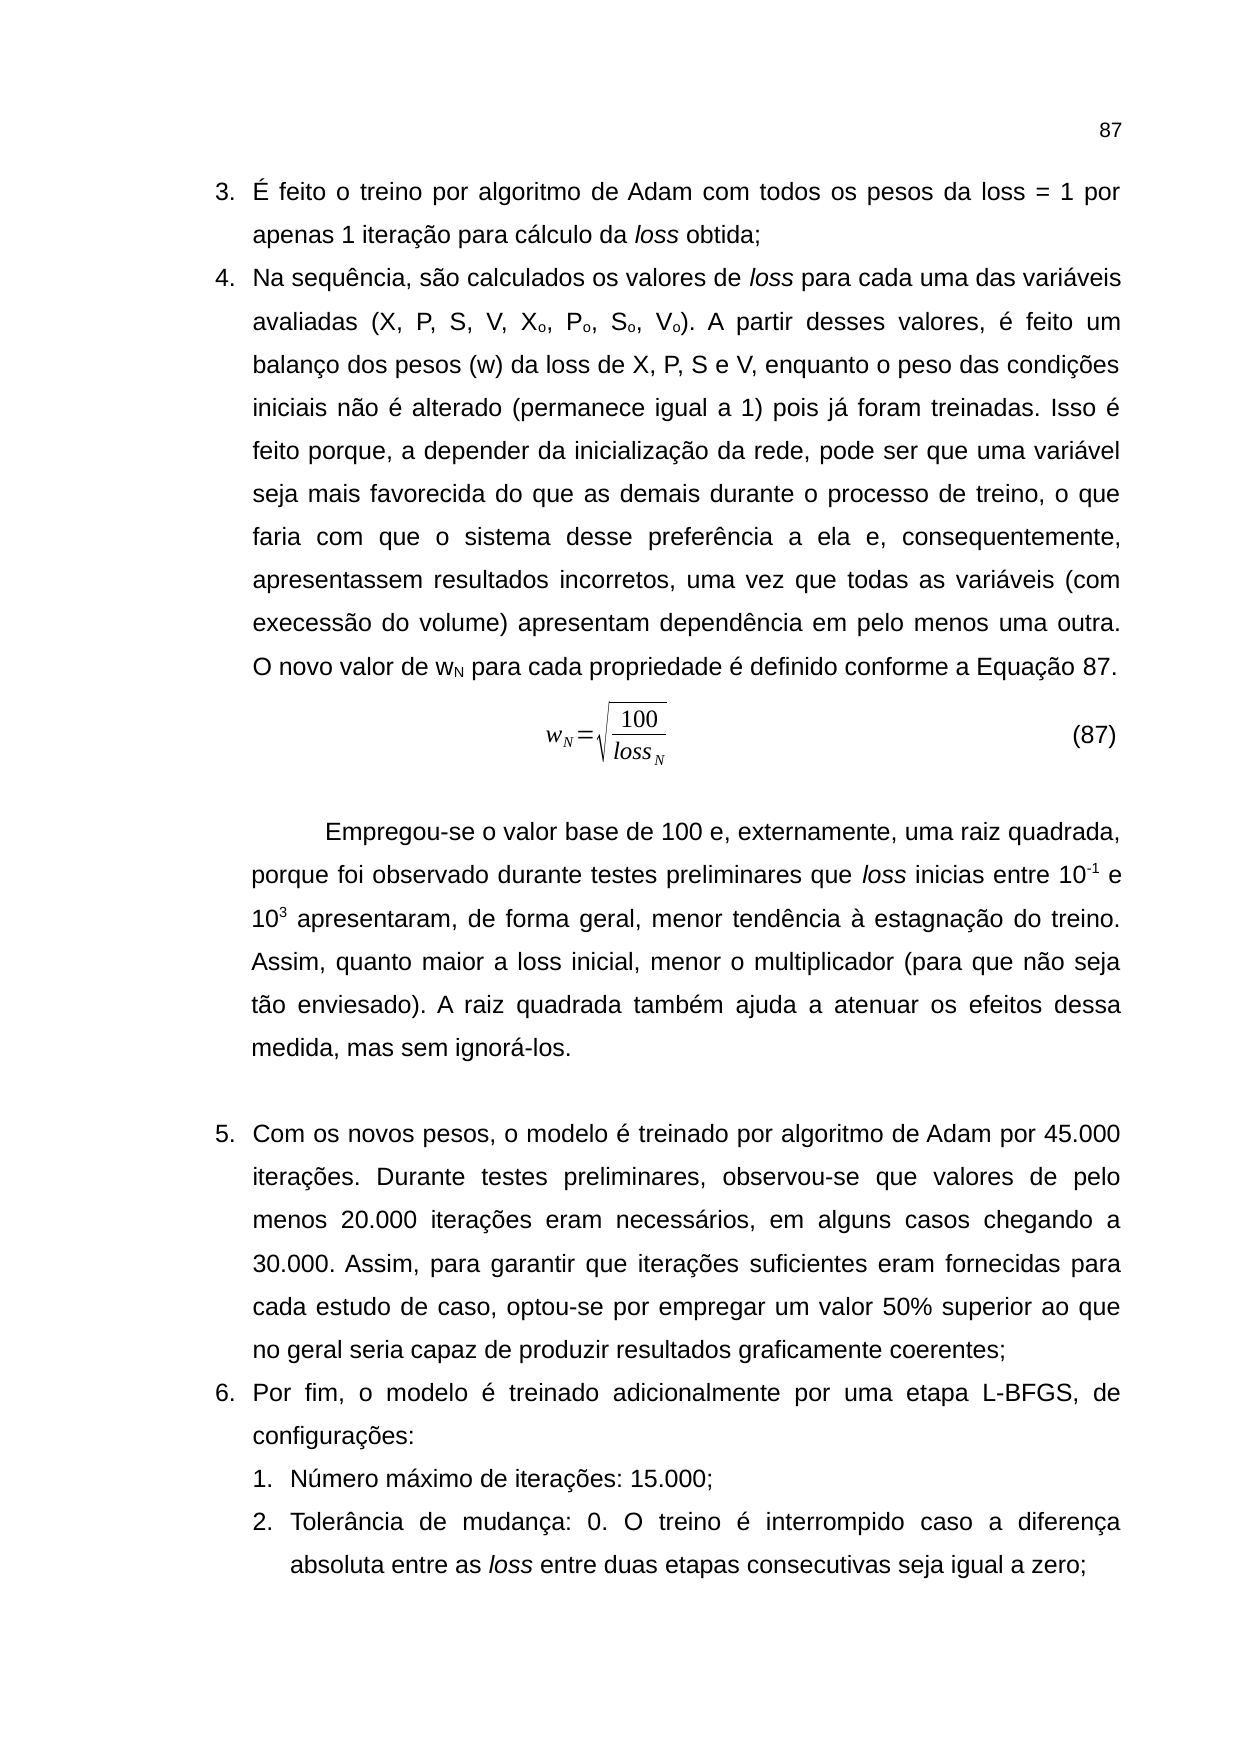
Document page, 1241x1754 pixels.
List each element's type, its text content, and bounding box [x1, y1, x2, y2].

list Tolerância de mudança: 0. O treino é interrompido caso a diferença absoluta entre as loss entre duas etapas consecutivas seja igual a zero; [252, 1507, 1122, 1579]
list Com os novos pesos, o modelo é treinado por algoritmo de Adam por 45.000 iterações. Durante testes preliminares, observou-se que valores de pelo menos 20.000 iterações eram necessários, em alguns casos chegando a 30.000. Assim, para garantir que iterações suficientes eram fornecidas para cada estudo de caso, optou-se por empregar um valor 50% superior ao que no geral seria capaz de produzir resultados graficamente coerentes; [215, 1119, 1122, 1363]
text Empregou-se o valor base de 100 e, externamente, uma raiz quadrada, porque foi observado durante testes preliminares que loss inicias entre 10-1 e 103 apresentaram, de forma geral, menor tendência à estagnação do treino. Assim, quanto maior a loss inicial, menor o multiplicador (para que não seja tão enviesado). A raiz quadrada também ajuda a atenuar os efeitos dessa medida, mas sem ignorá-los. [251, 817, 1122, 1062]
list Na sequência, são calculados os valores de loss para cada uma das variáveis avaliadas (X, P, S, V, Xo, Po, So, Vo). A partir desses valores, é feito um balanço dos pesos (w) da loss de X, P, S e V, enquanto o peso das condições iniciais não é alterado (permanece igual a 1) pois já foram treinadas. Isso é feito porque, a depender da inicialização da rede, pode ser que uma variável seja mais favorecida do que as demais durante o processo de treino, o que faria com que o sistema desse preferência a ela e, consequentemente, apresentassem resultados incorretos, uma vez que todas as variáveis (com execessão do volume) apresentam dependência em pelo menos uma outra. O novo valor de wN para cada propriedade é definido conforme a Equação 87. [215, 263, 1122, 680]
table_header [177, 695, 960, 774]
table_header (87) [960, 695, 1122, 774]
list Número máximo de iterações: 15.000; [252, 1464, 1122, 1493]
list Por fim, o modelo é treinado adicionalmente por uma etapa L-BFGS, de configurações: [215, 1378, 1122, 1450]
list É feito o treino por algoritmo de Adam com todos os pesos da loss = 1 por apenas 1 iteração para cálculo da loss obtida; [215, 177, 1122, 249]
